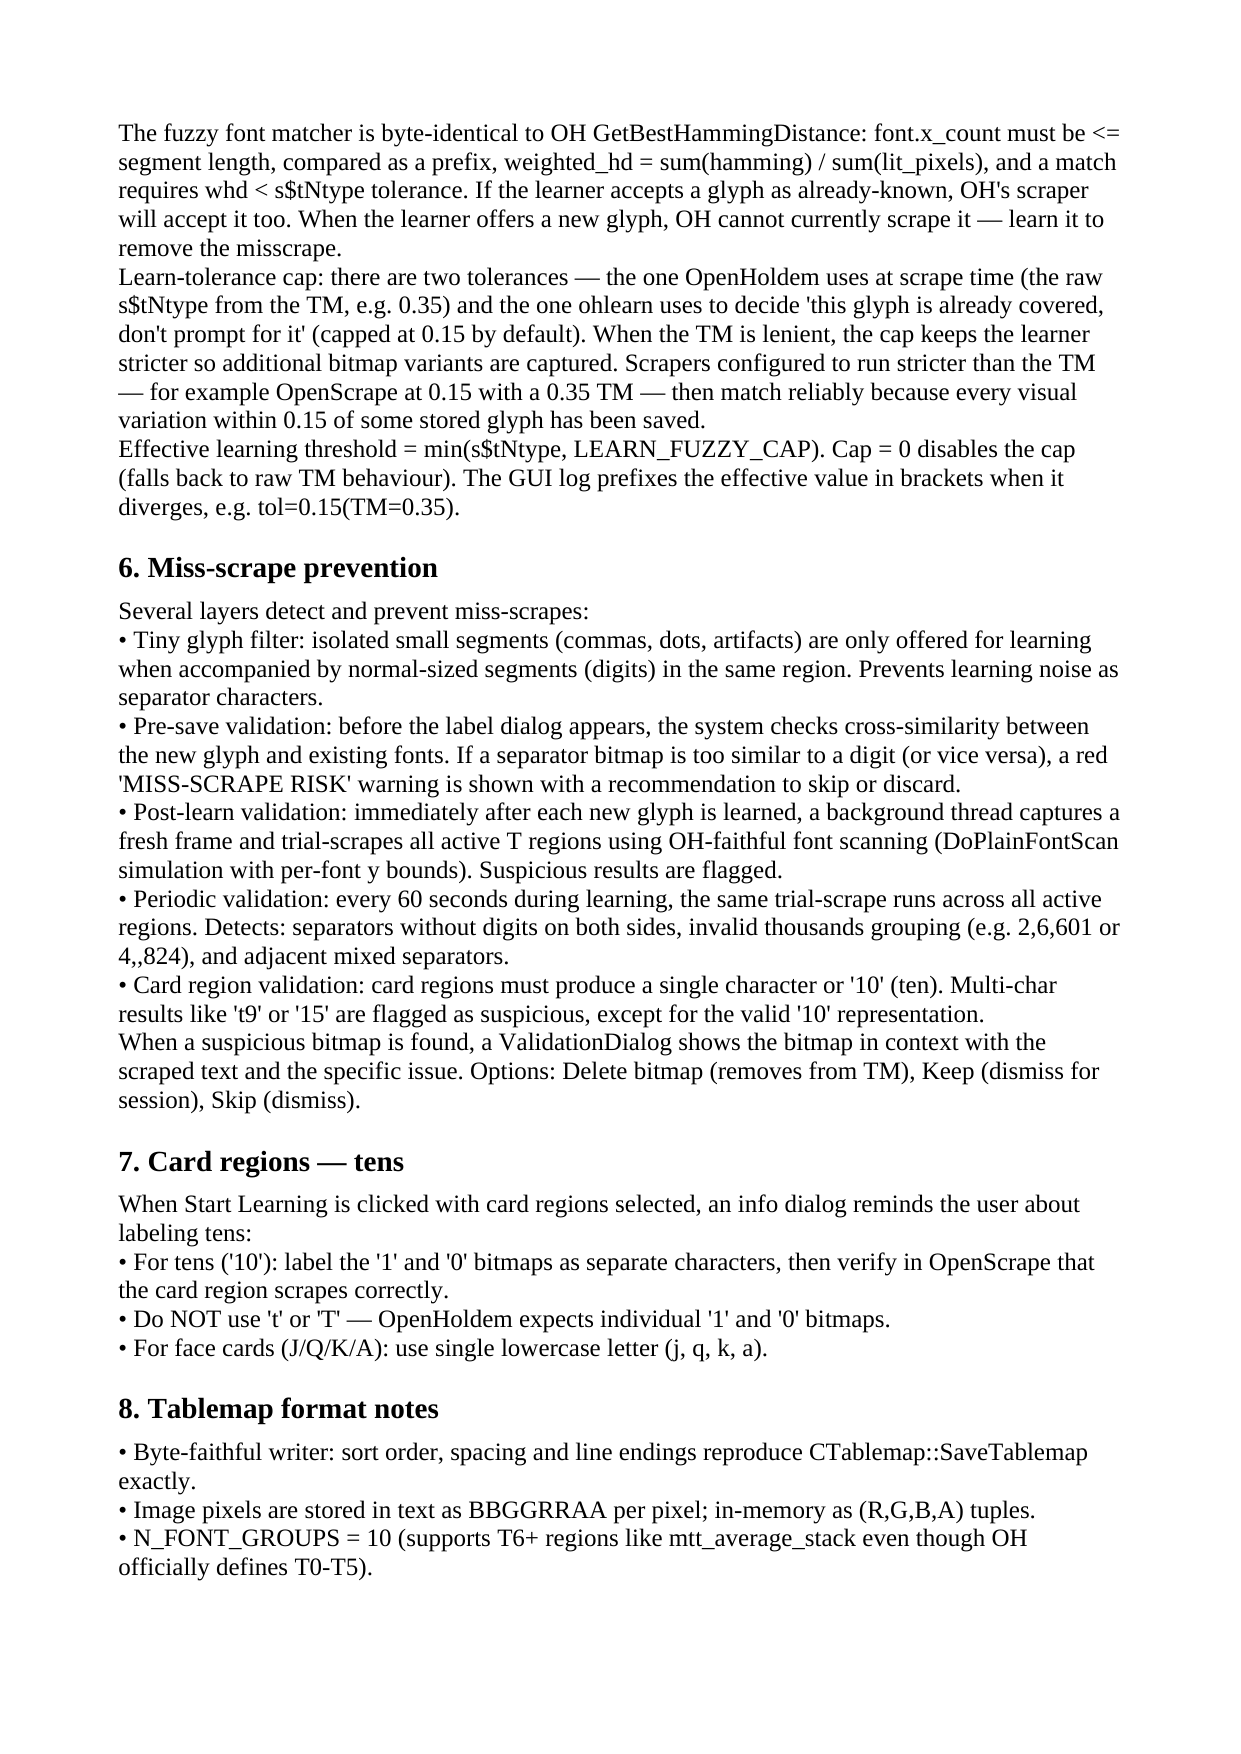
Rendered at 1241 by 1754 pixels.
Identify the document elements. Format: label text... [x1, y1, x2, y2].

text • Periodic validation: every 60 seconds during learning, the same trial-scrape runs across all active regions. Detects: separators without digits on both sides, invalid thousands grouping (e.g. 2,6,601 or 4,,824), and adjacent mixed separators. [118, 884, 1122, 970]
text When Start Learning is clicked with card regions selected, an info dialog reminds the user about labeling tens: [118, 1189, 1122, 1247]
text • Byte-faithful writer: sort order, spacing and line endings reproduce CTablemap::SaveTablemap exactly. [118, 1437, 1122, 1495]
text • Tiny glyph filter: isolated small segments (commas, dots, artifacts) are only offered for learning when accompanied by normal-sized segments (digits) in the same region. Prevents learning noise as separator characters. [118, 625, 1122, 711]
subtitle 7. Card regions — tens [118, 1144, 1122, 1177]
text • Card region validation: card regions must produce a single character or '10' (ten). Multi-char results like 't9' or '15' are flagged as suspicious, except for the valid '10' representation. [118, 970, 1122, 1027]
text • Image pixels are stored in text as BBGGRRAA per pixel; in-memory as (R,G,B,A) tuples. [118, 1495, 1122, 1523]
text • Pre-save validation: before the label dialog appears, the system checks cross-similarity between the new glyph and existing fonts. If a separator bitmap is too similar to a digit (or vice versa), a red 'MISS-SCRAPE RISK' warning is shown with a recommendation to skip or discard. [118, 711, 1122, 797]
subtitle 6. Miss-scrape prevention [118, 551, 1122, 584]
text Learn-tolerance cap: there are two tolerances — the one OpenHoldem uses at scrape time (the raw s$tNtype from the TM, e.g. 0.35) and the one ohlearn uses to decide 'this glyph is already covered, don't prompt for it' (capped at 0.15 by default). When the TM is lenient, the cap keeps the learner stricter so additional bitmap variants are captured. Scrapers configured to run stricter than the TM — for example OpenScrape at 0.15 with a 0.35 TM — then match reliably because every visual variation within 0.15 of some stored glyph has been saved. [118, 262, 1122, 434]
text • Post-learn validation: immediately after each new glyph is learned, a background thread captures a fresh frame and trial-scrapes all active T regions using OH-faithful font scanning (DoPlainFontScan simulation with per-font y bounds). Suspicious results are flagged. [118, 797, 1122, 884]
text Effective learning threshold = min(s$tNtype, LEARN_FUZZY_CAP). Cap = 0 disables the cap (falls back to raw TM behaviour). The GUI log prefixes the effective value in brackets when it diverges, e.g. tol=0.15(TM=0.35). [118, 434, 1122, 521]
subtitle 8. Tablemap format notes [118, 1392, 1122, 1425]
text The fuzzy font matcher is byte-identical to OH GetBestHammingDistance: font.x_count must be <= segment length, compared as a prefix, weighted_hd = sum(hamming) / sum(lit_pixels), and a match requires whd < s$tNtype tolerance. If the learner accepts a glyph as already-known, OH's scraper will accept it too. When the learner offers a new glyph, OH cannot currently scrape it — learn it to remove the misscrape. [118, 118, 1122, 262]
text • For face cards (J/Q/K/A): use single lowercase letter (j, q, k, a). [118, 1333, 1122, 1362]
text • N_FONT_GROUPS = 10 (supports T6+ regions like mtt_average_stack even though OH officially defines T0-T5). [118, 1523, 1122, 1581]
text When a suspicious bitmap is found, a ValidationDialog shows the bitmap in context with the scraped text and the specific issue. Options: Delete bitmap (removes from TM), Keep (dismiss for session), Skip (dismiss). [118, 1027, 1122, 1114]
text Several layers detect and prevent miss-scrapes: [118, 596, 1122, 625]
text • Do NOT use 't' or 'T' — OpenHoldem expects individual '1' and '0' bitmaps. [118, 1304, 1122, 1333]
text • For tens ('10'): label the '1' and '0' bitmaps as separate characters, then verify in OpenScrape that the card region scrapes correctly. [118, 1247, 1122, 1304]
